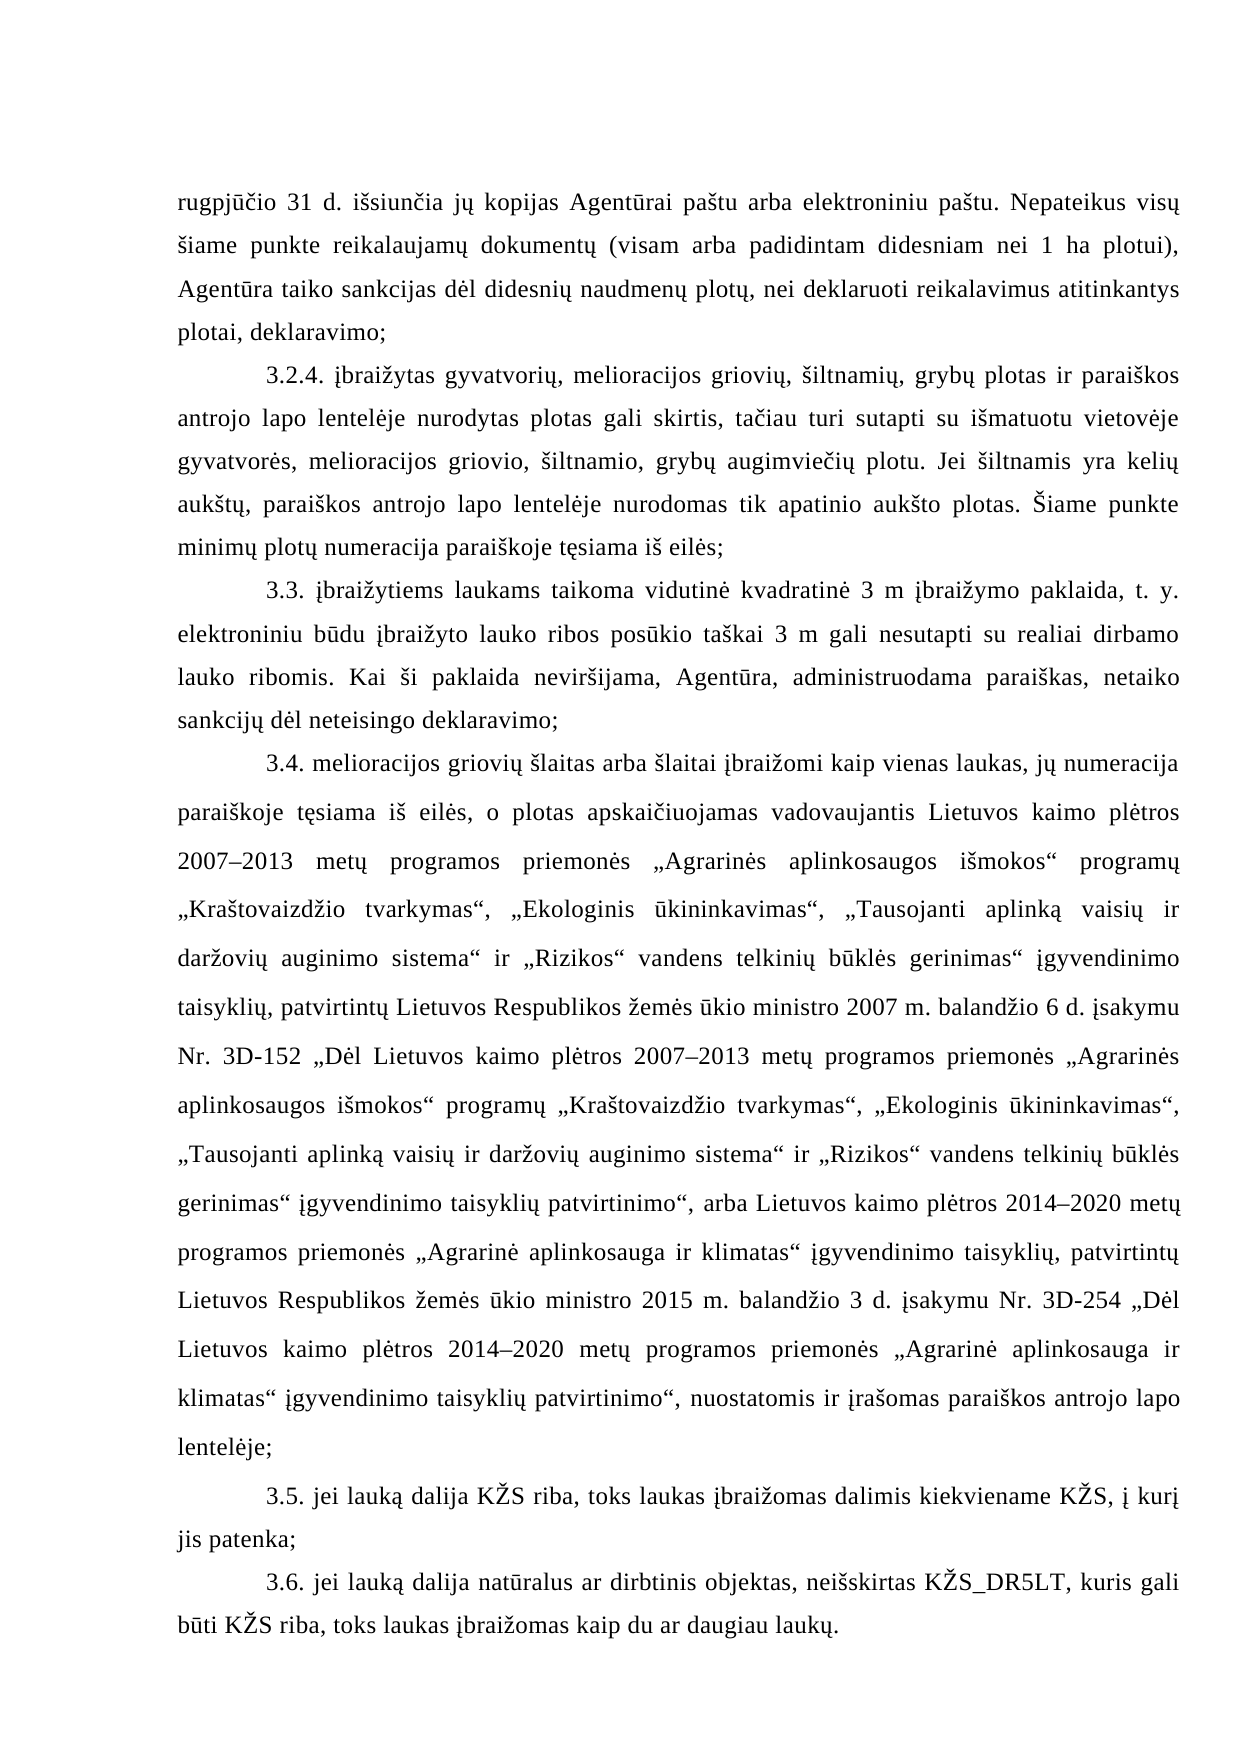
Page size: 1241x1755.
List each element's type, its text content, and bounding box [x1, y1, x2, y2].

text 3.5. jei lauką dalija KŽS riba, toks laukas įbraižomas dalimis kiekviename KŽS, į kurį jis patenka; [177, 1481, 1181, 1553]
text 3.2.4. įbraižytas gyvatvorių, melioracijos griovių, šiltnamių, grybų plotas ir paraiškos antrojo lapo lentelėje nurodytas plotas gali skirtis, tačiau turi sutapti su išmatuotu vietovėje gyvatvorės, melioracijos griovio, šiltnamio, grybų augimviečių plotu. Jei šiltnamis yra kelių aukštų, paraiškos antrojo lapo lentelėje nurodomas tik apatinio aukšto plotas. Šiame punkte minimų plotų numeracija paraiškoje tęsiama iš eilės; [177, 360, 1181, 561]
text 3.3. įbraižytiems laukams taikoma vidutinė kvadratinė 3 m įbraižymo paklaida, t. y. elektroniniu būdu įbraižyto lauko ribos posūkio taškai 3 m gali nesutapti su realiai dirbamo lauko ribomis. Kai ši paklaida neviršijama, Agentūra, administruodama paraiškas, netaiko sankcijų dėl neteisingo deklaravimo; [177, 576, 1181, 734]
text rugpjūčio 31 d. išsiunčia jų kopijas Agentūrai paštu arba elektroniniu paštu. Nepateikus visų šiame punkte reikalaujamų dokumentų (visam arba padidintam didesniam nei 1 ha plotui), Agentūra taiko sankcijas dėl didesnių naudmenų plotų, nei deklaruoti reikalavimus atitinkantys plotai, deklaravimo; [177, 187, 1181, 346]
text 3.4. melioracijos griovių šlaitas arba šlaitai įbraižomi kaip vienas laukas, jų numeracija paraiškoje tęsiama iš eilės, o plotas apskaičiuojamas vadovaujantis Lietuvos kaimo plėtros 2007–2013 metų programos priemonės „Agrarinės aplinkosaugos išmokos“ programų „Kraštovaizdžio tvarkymas“, „Ekologinis ūkininkavimas“, „Tausojanti aplinką vaisių ir daržovių auginimo sistema“ ir „Rizikos“ vandens telkinių būklės gerinimas“ įgyvendinimo taisyklių, patvirtintų Lietuvos Respublikos žemės ūkio ministro 2007 m. balandžio 6 d. įsakymu Nr. 3D-152 „Dėl Lietuvos kaimo plėtros 2007–2013 metų programos priemonės „Agrarinės aplinkosaugos išmokos“ programų „Kraštovaizdžio tvarkymas“, „Ekologinis ūkininkavimas“, „Tausojanti aplinką vaisių ir daržovių auginimo sistema“ ir „Rizikos“ vandens telkinių būklės gerinimas“ įgyvendinimo taisyklių patvirtinimo“, arba Lietuvos kaimo plėtros 2014–2020 metų programos priemonės „Agrarinė aplinkosauga ir klimatas“ įgyvendinimo taisyklių, patvirtintų Lietuvos Respublikos žemės ūkio ministro 2015 m. balandžio 3 d. įsakymu Nr. 3D-254 „Dėl Lietuvos kaimo plėtros 2014–2020 metų programos priemonės „Agrarinė aplinkosauga ir klimatas“ įgyvendinimo taisyklių patvirtinimo“, nuostatomis ir įrašomas paraiškos antrojo lapo lentelėje; [177, 748, 1181, 1461]
text 3.6. jei lauką dalija natūralus ar dirbtinis objektas, neišskirtas KŽS_DR5LT, kuris gali būti KŽS riba, toks laukas įbraižomas kaip du ar daugiau laukų. [177, 1567, 1181, 1639]
